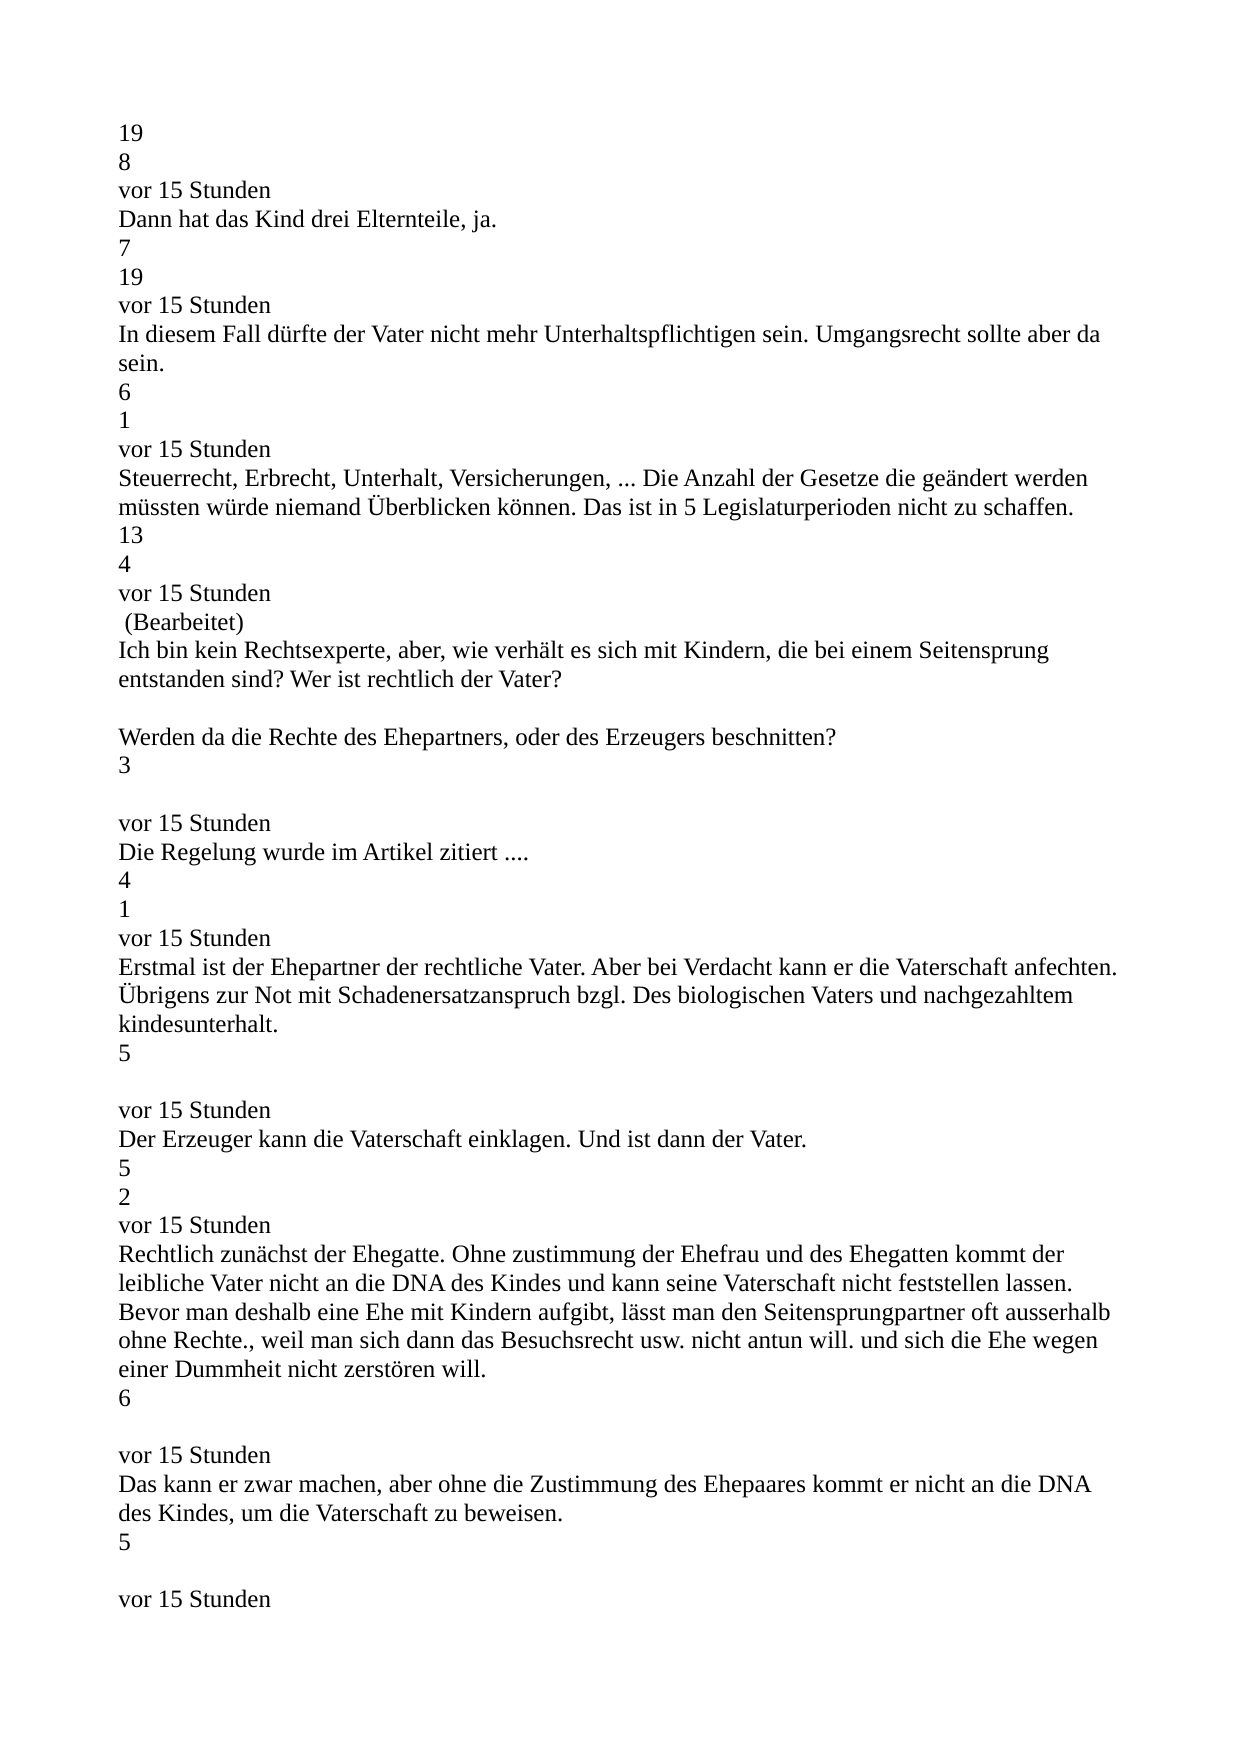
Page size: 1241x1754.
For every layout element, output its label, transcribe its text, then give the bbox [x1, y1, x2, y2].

text Erstmal ist der Ehepartner der rechtliche Vater. Aber bei Verdacht kann er die Vaterschaft anfechten. Übrigens zur Not mit Schadenersatzanspruch bzgl. Des biologischen Vaters und nachgezahltem kindesunterhalt. [118, 952, 1122, 1038]
text 1 [118, 406, 1122, 434]
text Ich bin kein Rechtsexperte, aber, wie verhält es sich mit Kindern, die bei einem Seitensprung entstanden sind? Wer ist rechtlich der Vater? [118, 636, 1122, 693]
text vor 15 Stunden [118, 1584, 1122, 1613]
text vor 15 Stunden [118, 1211, 1122, 1239]
text 19 [118, 262, 1122, 291]
text Die Regelung wurde im Artikel zitiert .... [118, 837, 1122, 866]
text In diesem Fall dürfte der Vater nicht mehr Unterhaltspflichtigen sein. Umgangsrecht sollte aber da sein. [118, 319, 1122, 377]
text 7 [118, 233, 1122, 262]
text 5 [118, 1527, 1122, 1556]
text Das kann er zwar machen, aber ohne die Zustimmung des Ehepaares kommt er nicht an die DNA des Kindes, um die Vaterschaft zu beweisen. [118, 1469, 1122, 1527]
text 5 [118, 1038, 1122, 1067]
text Rechtlich zunächst der Ehegatte. Ohne zustimmung der Ehefrau und des Ehegatten kommt der leibliche Vater nicht an die DNA des Kindes und kann seine Vaterschaft nicht feststellen lassen. Bevor man deshalb eine Ehe mit Kindern aufgibt, lässt man den Seitensprungpartner oft ausserhalb ohne Rechte., weil man sich dann das Besuchsrecht usw. nicht antun will. und sich die Ehe wegen einer Dummheit nicht zerstören will. [118, 1239, 1122, 1383]
text Steuerrecht, Erbrecht, Unterhalt, Versicherungen, ... Die Anzahl der Gesetze die geändert werden müssten würde niemand Überblicken können. Das ist in 5 Legislaturperioden nicht zu schaffen. [118, 463, 1122, 521]
text vor 15 Stunden [118, 923, 1122, 952]
text vor 15 Stunden [118, 434, 1122, 463]
text vor 15 Stunden [118, 176, 1122, 204]
text 6 [118, 377, 1122, 406]
text 13 [118, 521, 1122, 549]
text 6 [118, 1383, 1122, 1412]
text 19 [118, 118, 1122, 147]
text vor 15 Stunden [118, 291, 1122, 319]
text vor 15 Stunden [118, 1096, 1122, 1124]
text 4 [118, 549, 1122, 578]
text 2 [118, 1182, 1122, 1211]
text 8 [118, 147, 1122, 176]
text Dann hat das Kind drei Elternteile, ja. [118, 204, 1122, 233]
text (Bearbeitet) [118, 607, 1122, 636]
text Der Erzeuger kann die Vaterschaft einklagen. Und ist dann der Vater. [118, 1124, 1122, 1153]
text Werden da die Rechte des Ehepartners, oder des Erzeugers beschnitten? [118, 722, 1122, 751]
text 5 [118, 1153, 1122, 1182]
text 3 [118, 751, 1122, 779]
text vor 15 Stunden [118, 808, 1122, 837]
text vor 15 Stunden [118, 1441, 1122, 1469]
text vor 15 Stunden [118, 578, 1122, 607]
text 4 [118, 866, 1122, 894]
text 1 [118, 894, 1122, 923]
